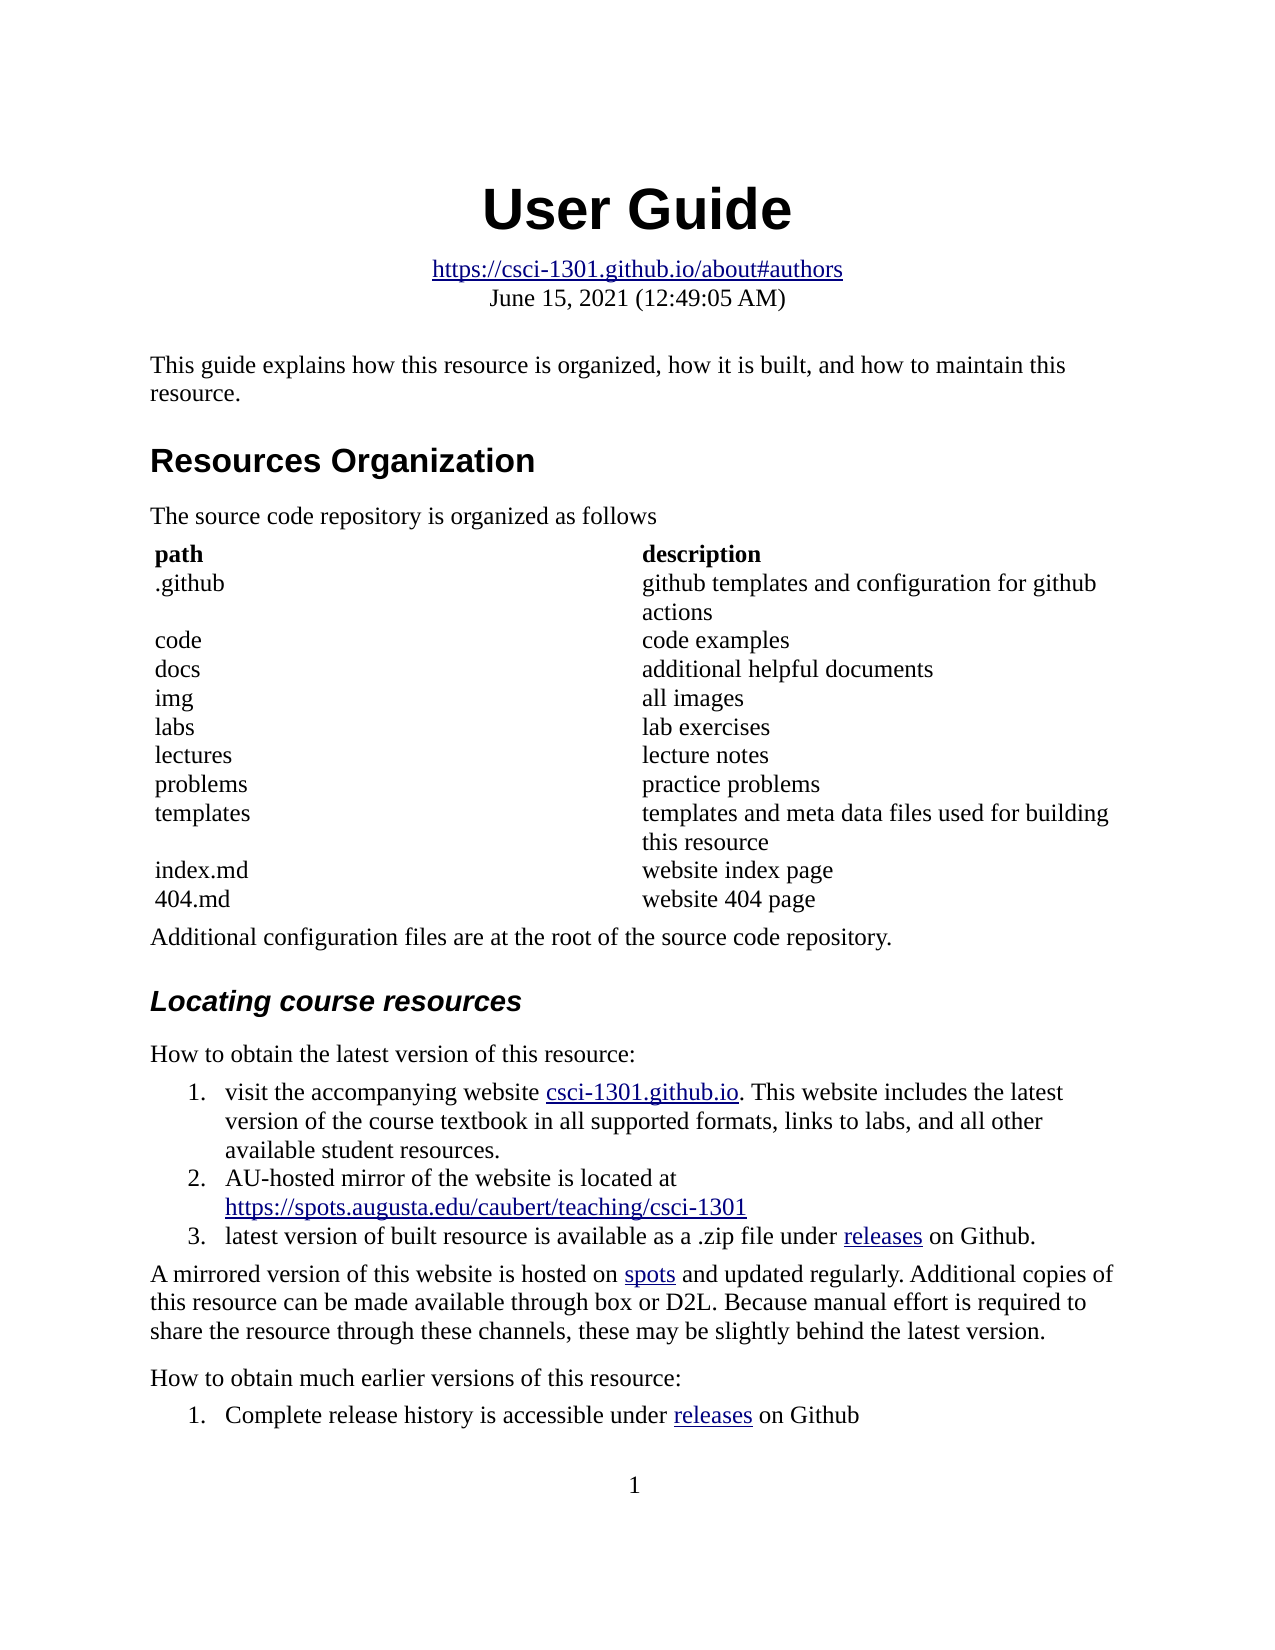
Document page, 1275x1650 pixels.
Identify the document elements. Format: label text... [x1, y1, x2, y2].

table_cell practice problems [638, 769, 1125, 798]
title User Guide [150, 175, 1125, 242]
table_cell docs [150, 654, 637, 683]
list Complete release history is accessible under releases on Github [187, 1401, 1125, 1429]
text Additional configuration files are at the root of the source code repository. [150, 922, 1125, 951]
table_cell website index page [638, 855, 1125, 884]
table_header description [638, 539, 1125, 568]
table_cell problems [150, 769, 637, 798]
list AU-hosted mirror of the website is located at https://spots.augusta.edu/caubert/teaching/csci-1301 [187, 1163, 1125, 1221]
text https://csci-1301.github.io/about#authors [150, 254, 1125, 283]
table_cell templates and meta data files used for building this resource [638, 798, 1125, 855]
table_cell lectures [150, 740, 637, 769]
table_cell code [150, 625, 637, 654]
list latest version of built resource is available as a .zip file under releases on Github. [187, 1221, 1125, 1250]
text A mirrored version of this website is hosted on spots and updated regularly. Additional copies of this resource can be made available through box or D2L. Because manual effort is required to share the resource through these channels, these may be slightly behind the latest version. [150, 1259, 1125, 1345]
list visit the accompanying website csci-1301.github.io. This website includes the latest version of the course textbook in all supported formats, links to labs, and all other available student resources. [187, 1077, 1125, 1163]
table_cell 404.md [150, 884, 637, 913]
table_cell code examples [638, 625, 1125, 654]
table_cell .github [150, 568, 637, 625]
subtitle Locating course resources [150, 984, 1125, 1018]
table_cell labs [150, 712, 637, 740]
text This guide explains how this resource is organized, how it is built, and how to maintain this resource. [150, 350, 1125, 407]
table_cell all images [638, 683, 1125, 712]
table_cell lecture notes [638, 740, 1125, 769]
subtitle Resources Organization [150, 441, 1125, 480]
table_cell additional helpful documents [638, 654, 1125, 683]
table_cell lab exercises [638, 712, 1125, 740]
table_cell index.md [150, 855, 637, 884]
table_cell website 404 page [638, 884, 1125, 913]
table_cell github templates and configuration for github actions [638, 568, 1125, 625]
table_cell img [150, 683, 637, 712]
table_header path [150, 539, 637, 568]
text The source code repository is organized as follows [150, 501, 1125, 530]
text How to obtain much earlier versions of this resource: [150, 1363, 1125, 1392]
text How to obtain the latest version of this resource: [150, 1039, 1125, 1068]
table_cell templates [150, 798, 637, 855]
text June 15, 2021 (12:49:05 AM) [150, 283, 1125, 312]
